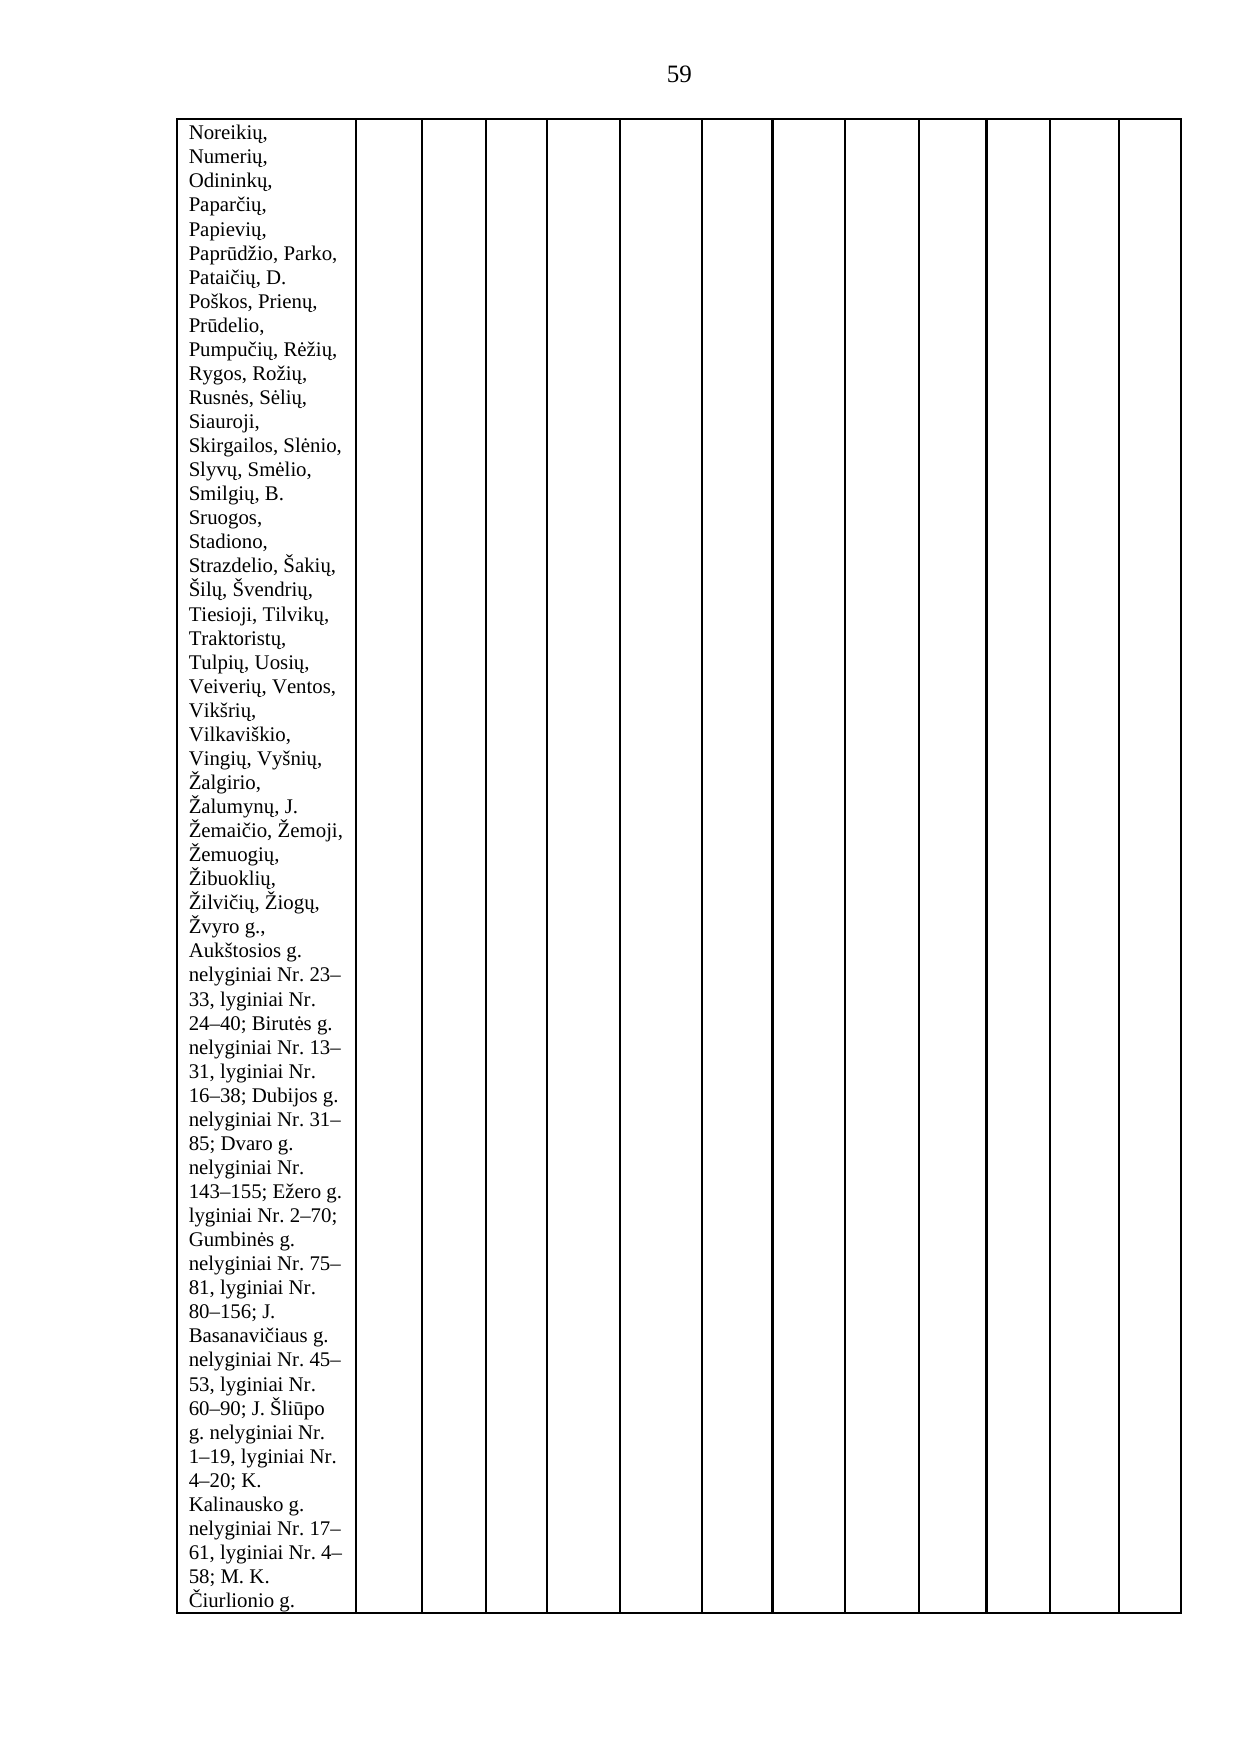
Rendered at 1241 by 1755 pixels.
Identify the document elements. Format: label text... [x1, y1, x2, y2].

table_cell [1051, 120, 1118, 1612]
table_cell [846, 120, 918, 1612]
table_cell [357, 120, 421, 1612]
table_cell [487, 120, 546, 1612]
table_cell [920, 120, 985, 1612]
table_cell Noreikių, Numerių, Odininkų, Paparčių, Papievių, Paprūdžio, Parko, Pataičių, D. Poškos, Prienų, Prūdelio, Pumpučių, Rėžių, Rygos, Rožių, Rusnės, Sėlių, Siauroji, Skirgailos, Slėnio, Slyvų, Smėlio, Smilgių, B. Sruogos, Stadiono, Strazdelio, Šakių, Šilų, Švendrių, Tiesioji, Tilvikų, Traktoristų, Tulpių, Uosių, Veiverių, Ventos, Vikšrių, Vilkaviškio, Vingių, Vyšnių, Žalgirio, Žalumynų, J. Žemaičio, Žemoji, Žemuogių, Žibuoklių, Žilvičių, Žiogų, Žvyro g., Aukštosios g. nelyginiai Nr. 23–33, lyginiai Nr. 24–40; Birutės g. nelyginiai Nr. 13–31, lyginiai Nr. 16–38; Dubijos g. nelyginiai Nr. 31–85; Dvaro g. nelyginiai Nr. 143–155; Ežero g. lyginiai Nr. 2–70; Gumbinės g. nelyginiai Nr. 75–81, lyginiai Nr. 80–156; J. Basanavičiaus g. nelyginiai Nr. 45–53, lyginiai Nr. 60–90; J. Šliūpo g. nelyginiai Nr. 1–19, lyginiai Nr. 4–20; K. Kalinausko g. nelyginiai Nr. 17–61, lyginiai Nr. 4–58; M. K. Čiurlionio g. [178, 120, 355, 1612]
table_cell - [1120, 120, 1180, 1612]
table_cell [703, 120, 771, 1612]
table_cell [548, 120, 619, 1612]
table_cell [423, 120, 485, 1612]
table_cell [774, 120, 844, 1612]
table_cell - [988, 120, 1049, 1612]
table_cell [621, 120, 701, 1612]
